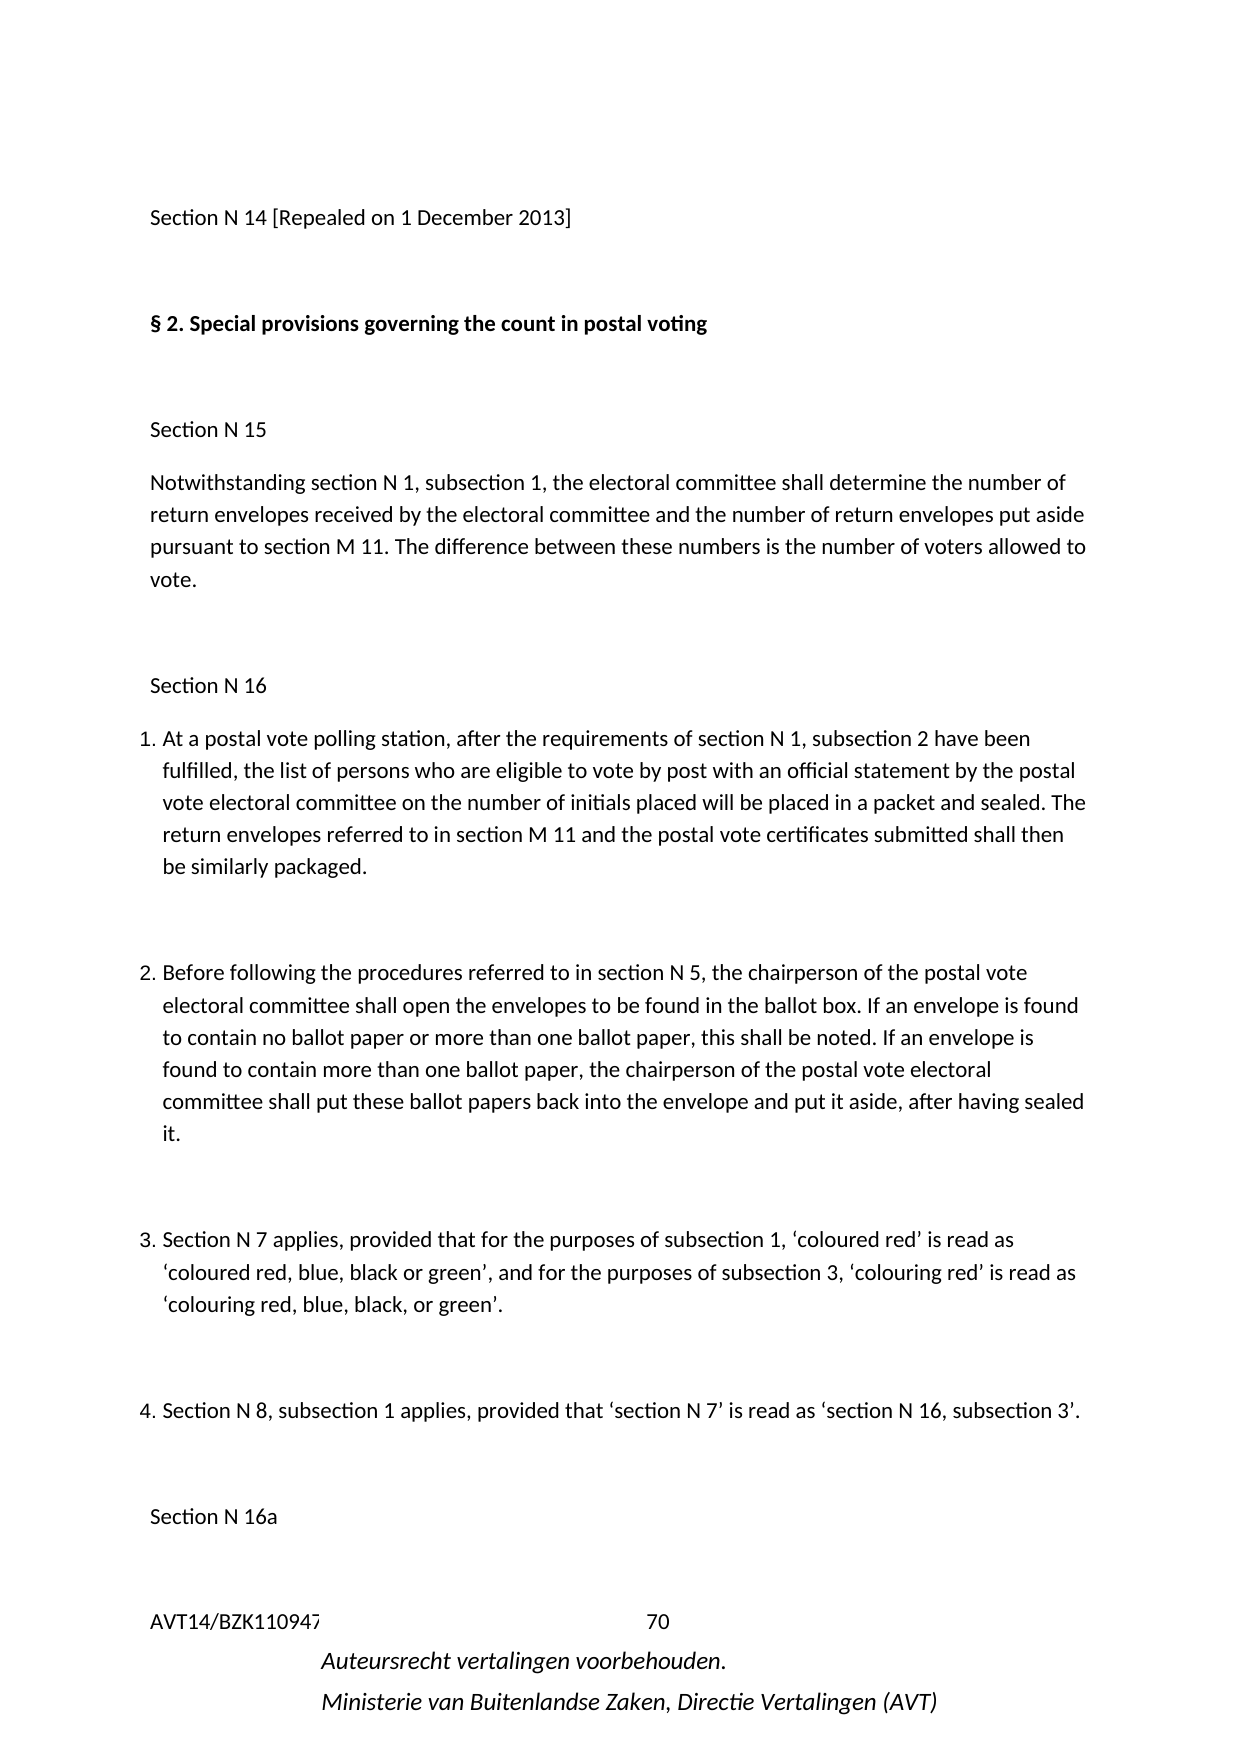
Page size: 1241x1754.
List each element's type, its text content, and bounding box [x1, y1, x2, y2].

text Section N 16 [150, 671, 1090, 699]
text Section N 16a [150, 1502, 1090, 1530]
list Section N 8, subsection 1 applies, provided that ‘section N 7’ is read as ‘section N 16, subsection 3’. [139, 1396, 1090, 1424]
text Section N 15 [150, 415, 1090, 443]
text Notwithstanding section N 1, subsection 1, the electoral committee shall determine the number of return envelopes received by the electoral committee and the number of return envelopes put aside pursuant to section M 11. The difference between these numbers is the number of voters allowed to vote. [150, 468, 1090, 593]
text § 2. Special provisions governing the count in postal voting [150, 309, 1090, 337]
list Before following the procedures referred to in section N 5, the chairperson of the postal vote electoral committee shall open the envelopes to be found in the ballot box. If an envelope is found to contain no ballot paper or more than one ballot paper, this shall be noted. If an envelope is found to contain more than one ballot paper, the chairperson of the postal vote electoral committee shall put these ballot papers back into the envelope and put it aside, after having sealed it. [139, 958, 1090, 1147]
list Section N 7 applies, provided that for the purposes of subsection 1, ‘coloured red’ is read as ‘coloured red, blue, black or green’, and for the purposes of subsection 3, ‘colouring red’ is read as ‘colouring red, blue, black, or green’. [139, 1226, 1090, 1318]
text Section N 14 [Repealed on 1 December 2013] [150, 203, 1090, 231]
list At a postal vote polling station, after the requirements of section N 1, subsection 2 have been fulfilled, the list of persons who are eligible to vote by post with an official statement by the postal vote electoral committee on the number of initials placed will be placed in a packet and sealed. The return envelopes referred to in section M 11 and the postal vote certificates submitted shall then be similarly packaged. [139, 724, 1090, 881]
